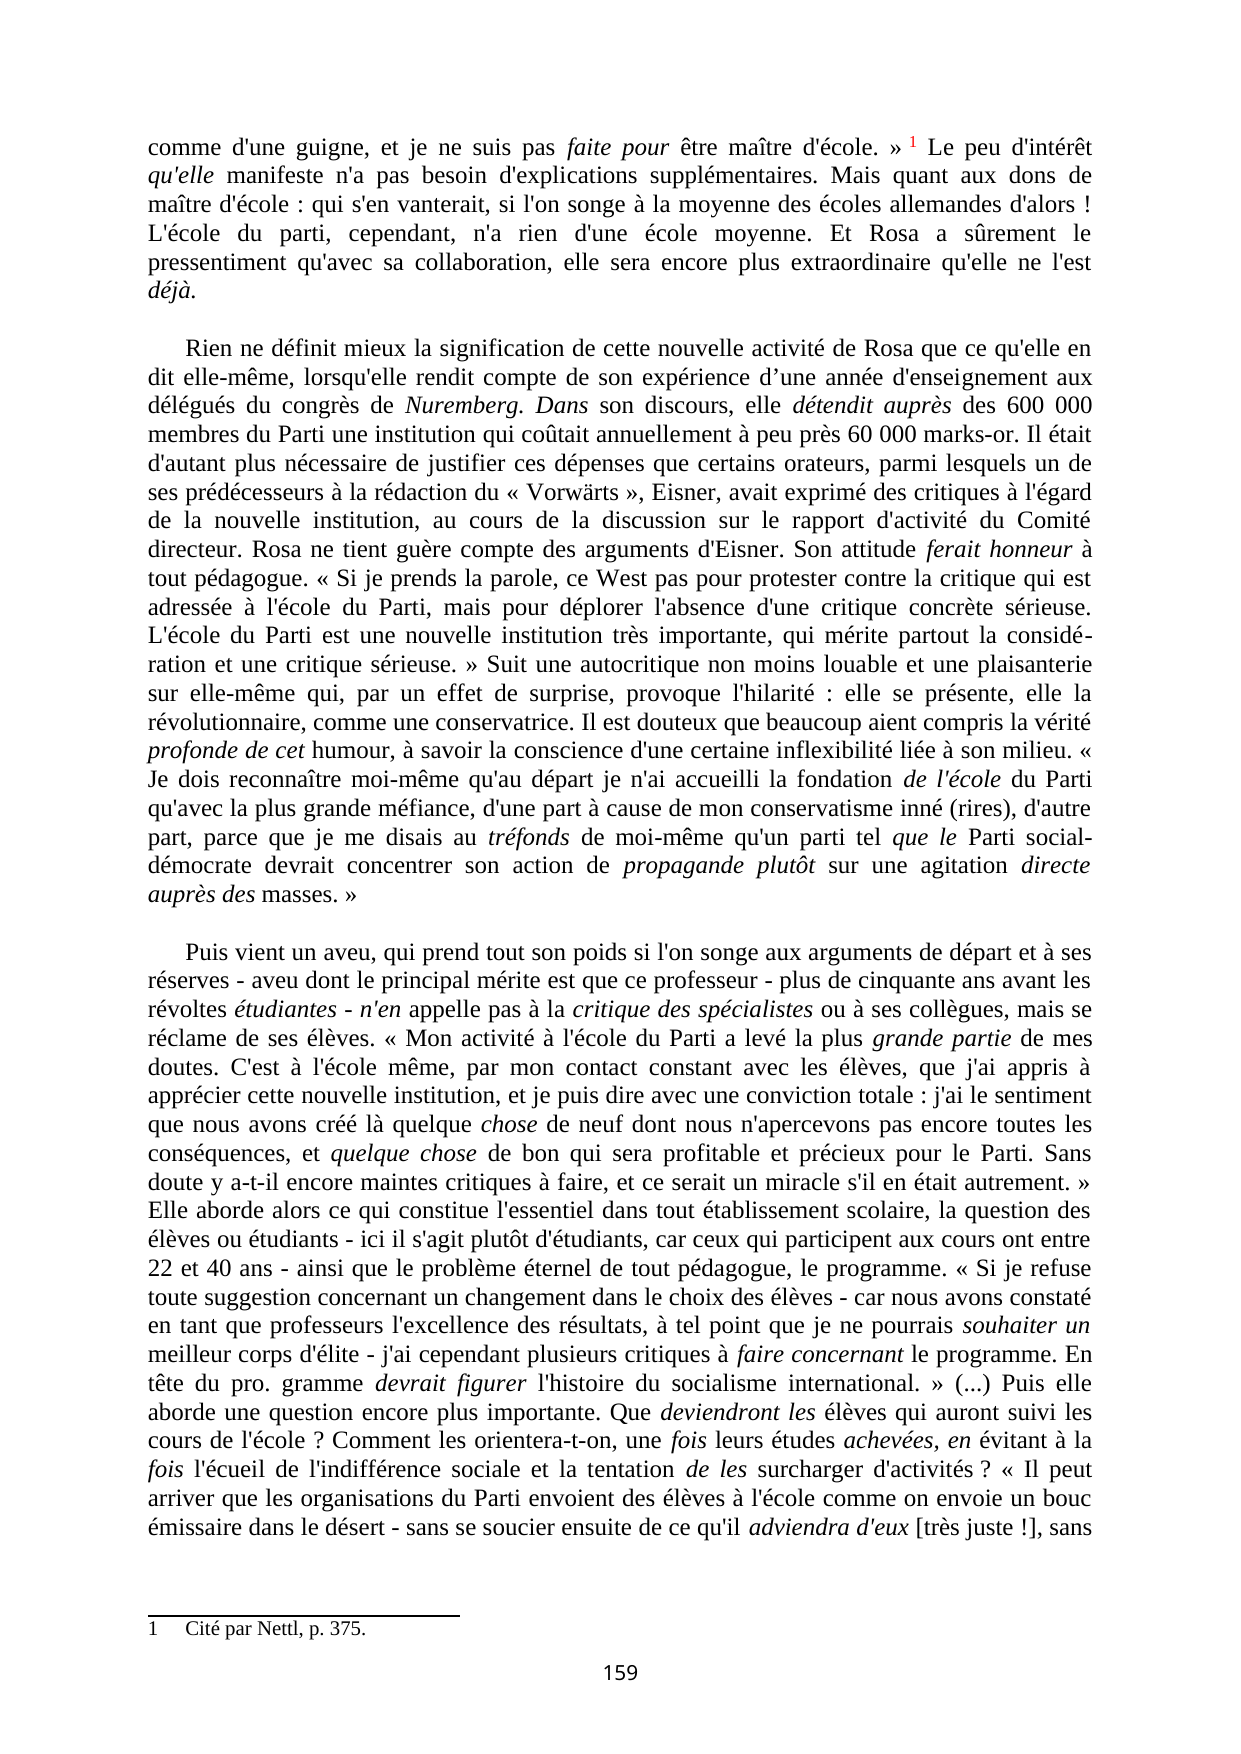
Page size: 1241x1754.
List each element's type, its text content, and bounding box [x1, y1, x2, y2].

text Puis vient un aveu, qui prend tout son poids si l'on songe aux arguments de départ et à ses réserves - aveu dont le principal mérite est que ce professeur - plus de cinquante ans avant les révoltes étudiantes - n'en appelle pas à la critique des spécia­listes ou à ses collègues, mais se réclame de ses élèves. « Mon activité à l'école du Parti a levé la plus grande partie de mes doutes. C'est à l'école même, par mon contact constant avec les élèves, que j'ai appris à apprécier cette nouvelle institution, et je puis dire avec une conviction totale : j'ai le sentiment que nous avons créé là quelque chose de neuf dont nous n'apercevons pas encore toutes les conséquences, et quelque chose de bon qui sera profitable et précieux pour le Parti. Sans doute y a-t-il encore maintes critiques à faire, et ce serait un miracle s'il en était autrement. » Elle aborde alors ce qui constitue l'essentiel dans tout établissement scolaire, la question des élèves ou étudiants - ici il s'agit plutôt d'étudiants, car ceux qui participent aux cours ont entre 22 et 40 ans - ainsi que le problème éternel de tout pédagogue, le programme. « Si je refuse toute suggestion concernant un changement dans le choix des élèves - car nous avons constaté en tant que professeurs l'excellence des résultats, à tel point que je ne pourrais souhaiter un meilleur corps d'élite - j'ai cependant plusieurs critiques à faire concernant le programme. En tête du pro. gramme devrait figurer l'histoire du socialisme international. » (...) Puis elle aborde une question encore plus importante. Que deviendront les élèves qui auront suivi les cours de l'école ? Comment les orientera-t-on, une fois leurs études achevées, en évitant à la fois l'écueil de l'indifférence sociale et la tentation de les surcharger d'activités ? « Il peut arriver que les organisations du Parti envoient des élèves à l'école comme on envoie un bouc émissaire dans le désert - sans se soucier ensuite de ce qu'il adviendra d'eux [très juste !], sans [148, 937, 1093, 1540]
text Rien ne définit mieux la signification de cette nouvelle activité de Rosa que ce qu'elle en dit elle-même, lorsqu'elle rendit compte de son expérience d’une année d'ensei­gnement aux délégués du congrès de Nuremberg. Dans son discours, elle détendit auprès des 600 000 membres du Parti une institution qui coûtait annuelle­ment à peu près 60 000 marks-or. Il était d'autant plus nécessaire de justifier ces dépenses que certains orateurs, parmi lesquels un de ses prédécesseurs à la rédaction du « Vorwärts », Eisner, avait exprimé des critiques à l'égard de la nouvelle institution, au cours de la discussion sur le rapport d'activité du Comité directeur. Rosa ne tient guère compte des arguments d'Eisner. Son attitude ferait honneur à tout pédagogue. « Si je prends la parole, ce West pas pour protester contre la critique qui est adressée à l'école du Parti, mais pour déplorer l'absence d'une critique concrète sérieuse. L'école du Parti est une nouvelle institution très importante, qui mérite partout la considé­ration et une critique sérieuse. » Suit une autocritique non moins loua­ble et une plaisanterie sur elle-même qui, par un effet de surprise, provoque l'hilarité : elle se présente, elle la révolutionnaire, comme une conservatrice. Il est douteux que beaucoup aient compris la vérité profonde de cet humour, à savoir la conscience d'une certaine inflexibilité liée à son milieu. « Je dois reconnaître moi-même qu'au départ je n'ai accueilli la fondation de l'école du Parti qu'avec la plus grande méfiance, d'une part à cause de mon conservatisme inné (rires), d'autre part, parce que je me disais au tréfonds de moi-même qu'un parti tel que le Parti social-démocrate devrait concentrer son action de propagande plutôt sur une agitation directe auprès des masses. » [148, 333, 1093, 908]
text comme d'une guigne, et je ne suis pas faite pour être maître d'école. » Le peu d'intérêt qu'elle manifeste n'a pas besoin d'expli­cations supplémentaires. Mais quant aux dons de maître d'école : qui s'en vanterait, si l'on songe à la moyenne des écoles allemandes d'alors ! L'école du parti, cependant, n'a rien d'une école moyenne. Et Rosa a sûrement le pressentiment qu'avec sa collaboration, elle sera encore plus extraordinaire qu'elle ne l'est déjà. [148, 132, 1093, 304]
text Cité par Nettl, p. 375. [148, 1616, 1093, 1640]
